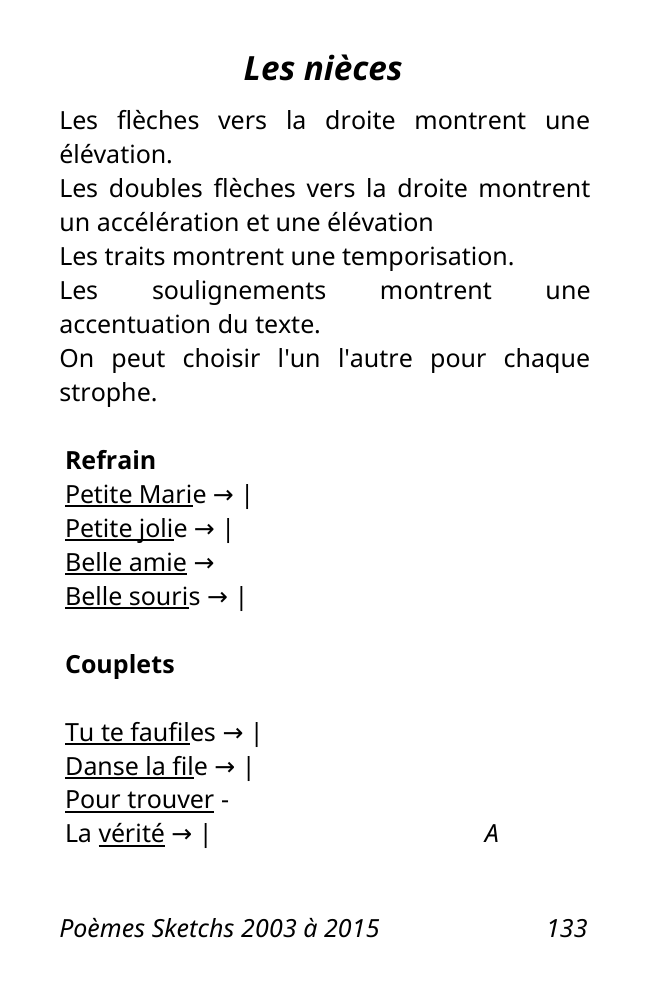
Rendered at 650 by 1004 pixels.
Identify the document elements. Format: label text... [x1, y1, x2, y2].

text Les doubles flèches vers la droite montrent un accélération et une élévation [59, 171, 591, 239]
text Les soulignements montrent une accentuation du texte. [59, 273, 591, 341]
subtitle Les nièces [59, 44, 591, 91]
text Les flèches vers la droite montrent une élévation. [59, 103, 591, 171]
table_header Refrain Petite Marie → | Petite jolie → | Belle amie → Belle souris → | Couplets Tu te faufiles → | Danse la file → | Pour trouver - La vérité → | [59, 437, 479, 856]
table_header A [479, 437, 512, 856]
text Les traits montrent une temporisation. [59, 239, 591, 273]
text On peut choisir l'un l'autre pour chaque strophe. [59, 341, 591, 409]
